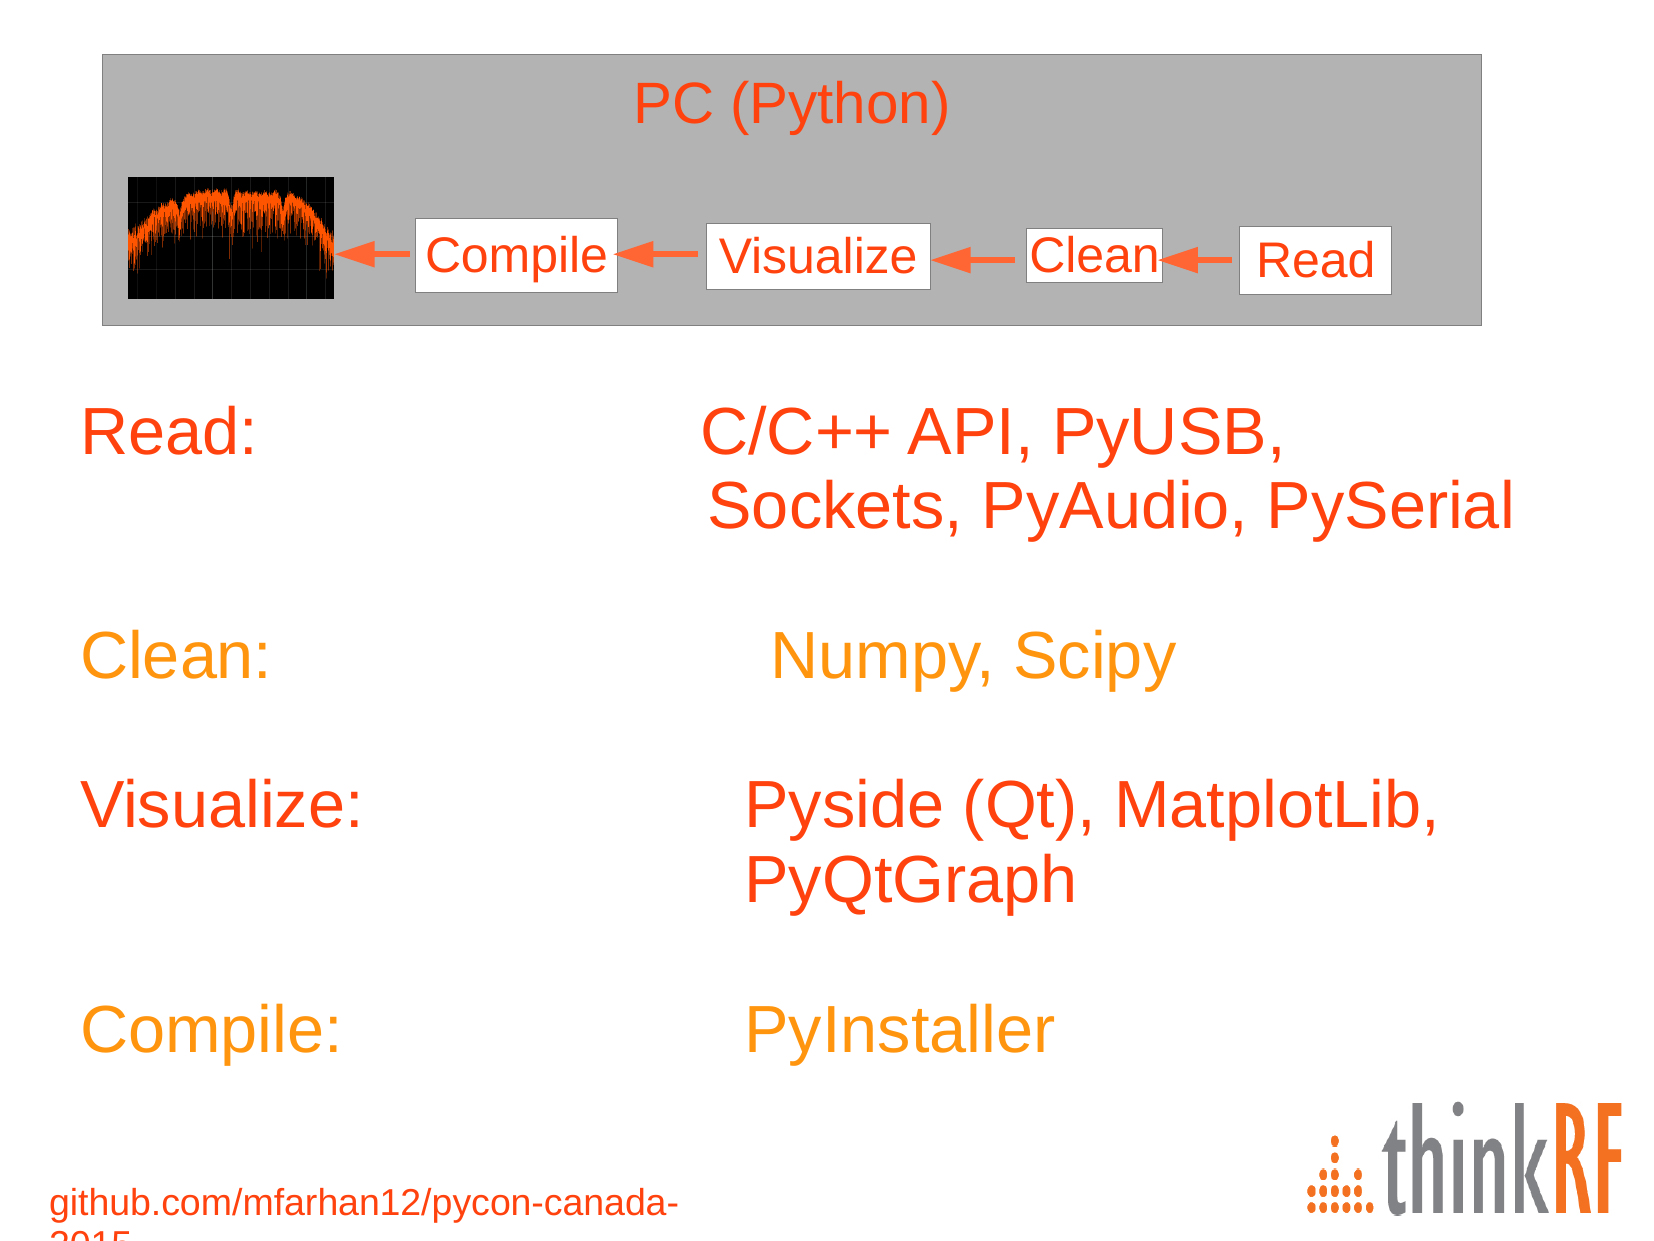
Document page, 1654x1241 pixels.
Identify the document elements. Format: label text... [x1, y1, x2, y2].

text_box [102, 54, 1482, 63]
picture [128, 177, 334, 299]
text_box PC (Python) [102, 63, 1482, 143]
text_box Read [1239, 226, 1392, 295]
text_box Compile [415, 218, 618, 293]
text_box Visualize [706, 223, 931, 290]
text_box Clean [1026, 228, 1163, 283]
text_box [102, 143, 1482, 326]
picture [1549, 1101, 1622, 1216]
text_box Read: C/C++ API, PyUSB, Sockets, PyAudio, PySerial Clean: Numpy, Scipy Visualize: Pyside (Qt), MatplotLib, PyQtGraph Compile: PyInstaller [65, 386, 1549, 1241]
